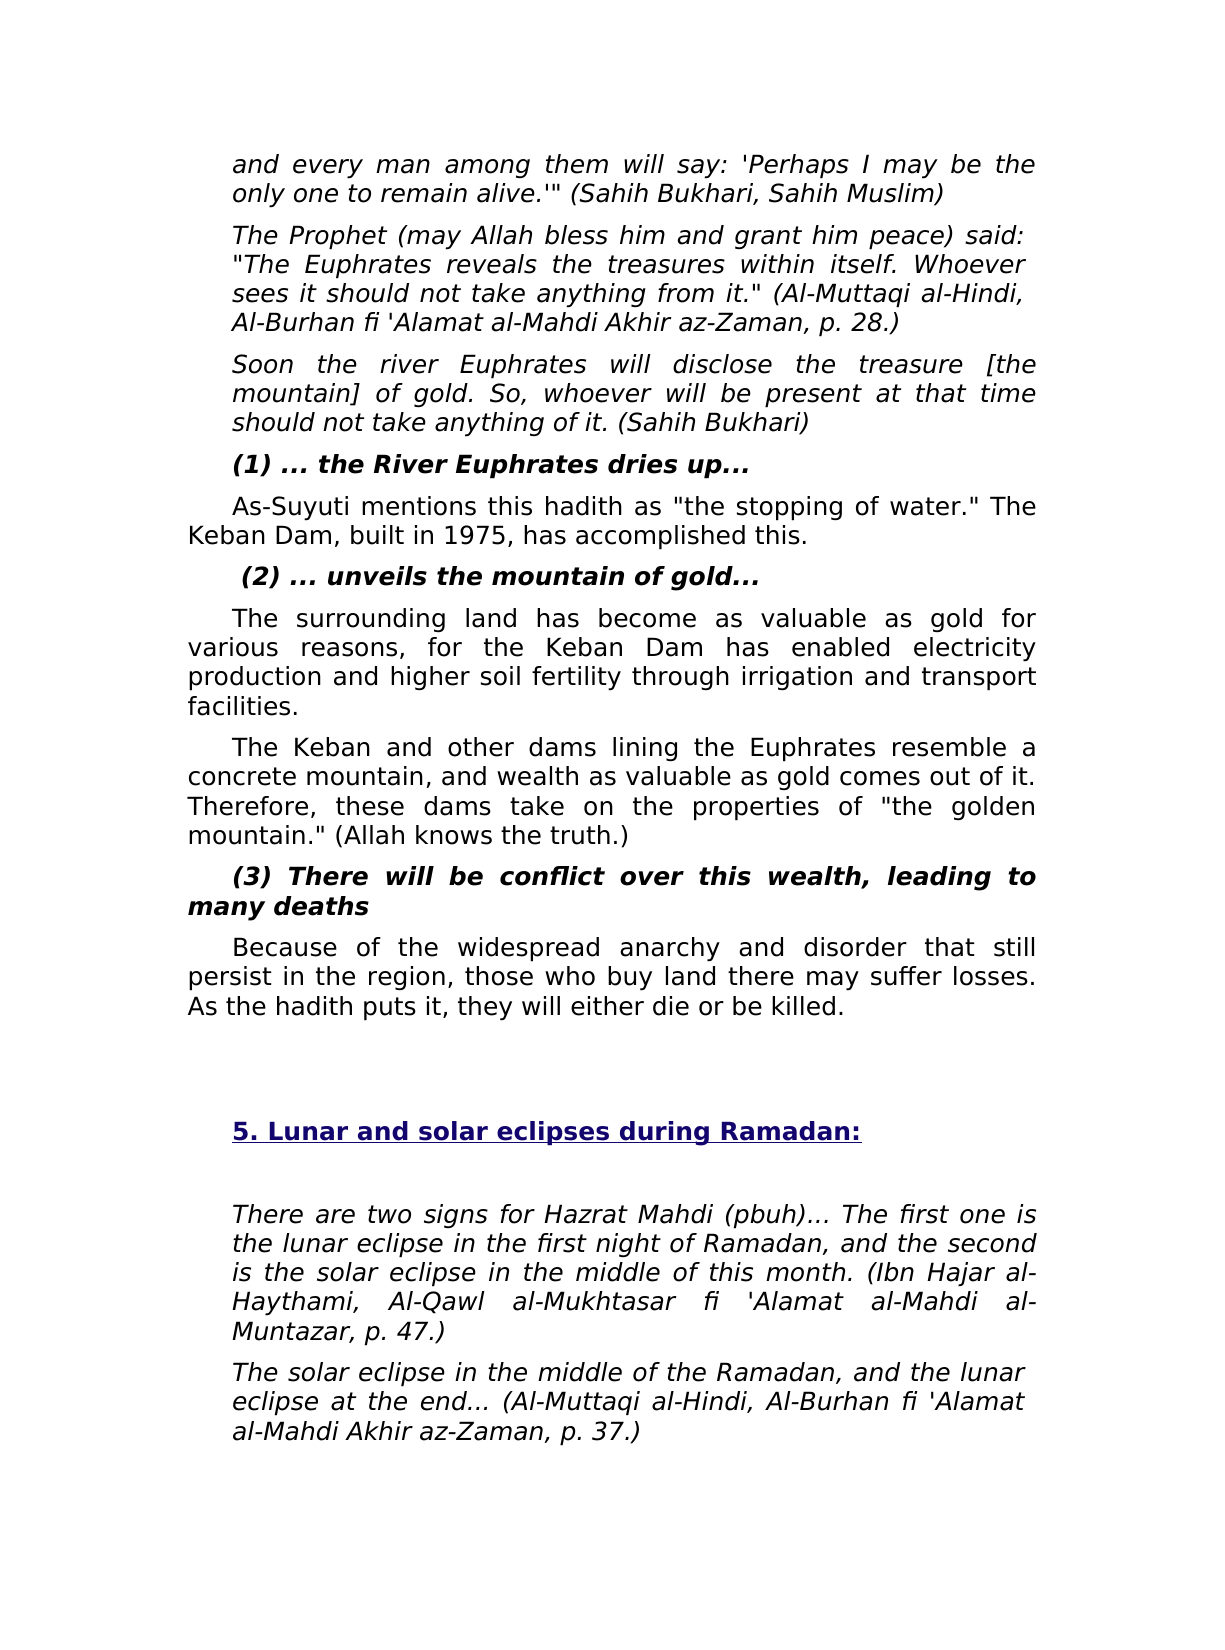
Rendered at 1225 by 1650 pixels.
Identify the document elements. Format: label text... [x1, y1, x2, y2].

text (3) There will be conflict over this wealth, leading to many deaths [187, 862, 1037, 921]
text As-Suyuti mentions this hadith as "the stopping of water." The Keban Dam, built in 1975, has accomplished this. [187, 492, 1037, 550]
text Because of the widespread anarchy and disorder that still persist in the region, those who buy land there may suffer losses. As the hadith puts it, they will either die or be killed. [187, 933, 1037, 1021]
text and every man among them will say: 'Perhaps I may be the only one to remain alive.'" (Sahih Bukhari, Sahih Muslim) [232, 150, 1037, 208]
text 5. Lunar and solar eclipses during Ramadan: [187, 1117, 1037, 1146]
text Soon the river Euphrates will disclose the treasure [the mountain] of gold. So, whoever will be present at that time should not take anything of it. (Sahih Bukhari) [232, 350, 1037, 437]
text The solar eclipse in the middle of the Ramadan, and the lunar eclipse at the end... (Al-Muttaqi al-Hindi, Al-Burhan fi 'Alamat al-Mahdi Akhir az-Zaman, p. 37.) [232, 1358, 1026, 1446]
text There are two signs for Hazrat Mahdi (pbuh)... The first one is the lunar eclipse in the first night of Ramadan, and the second is the solar eclipse in the middle of this month. (Ibn Hajar al-Haythami, Al-Qawl al-Mukhtasar fi 'Alamat al-Mahdi al-Muntazar, p. 47.) [232, 1200, 1037, 1346]
text The surrounding land has become as valuable as gold for various reasons, for the Keban Dam has enabled electricity production and higher soil fertility through irrigation and transport facilities. [187, 604, 1037, 721]
text The Prophet (may Allah bless him and grant him peace) said: "The Euphrates reveals the treasures within itself. Whoever sees it should not take anything from it." (Al-Muttaqi al-Hindi, Al-Burhan fi 'Alamat al-Mahdi Akhir az-Zaman, p. 28.) [232, 221, 1026, 337]
text (1) ... the River Euphrates dries up... [187, 450, 1037, 479]
text (2) ... unveils the mountain of gold... [187, 562, 1037, 592]
text The Keban and other dams lining the Euphrates resemble a concrete mountain, and wealth as valuable as gold comes out of it. Therefore, these dams take on the properties of "the golden mountain." (Allah knows the truth.) [187, 733, 1037, 850]
